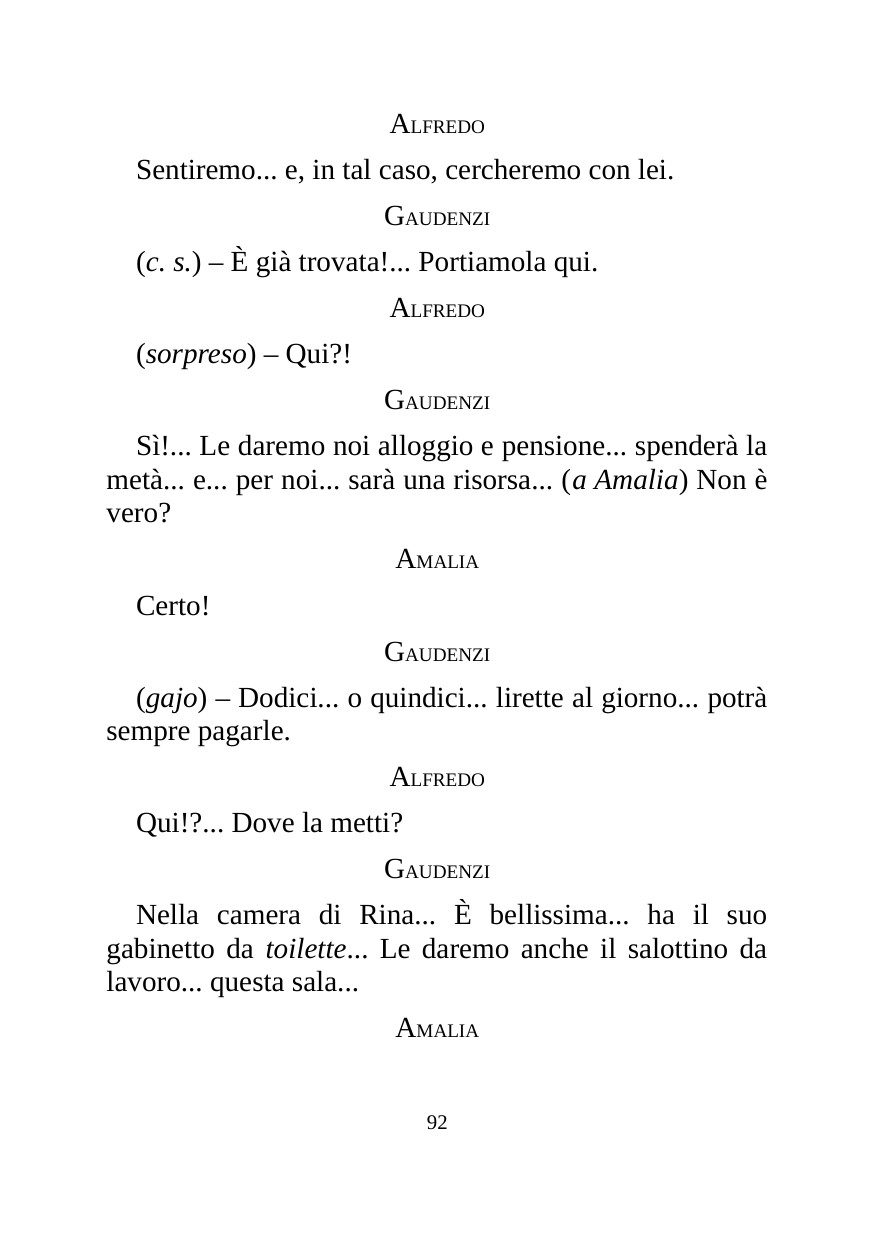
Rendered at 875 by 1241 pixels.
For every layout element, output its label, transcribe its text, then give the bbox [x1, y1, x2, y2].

text Gaudenzi [106, 851, 768, 885]
text (sorpreso) – Qui?! [106, 336, 768, 370]
text Alfredo [106, 290, 768, 324]
text Sentiremo... e, in tal caso, cercheremo con lei. [106, 152, 768, 186]
text Qui!?... Dove la metti? [106, 805, 768, 839]
text Alfredo [106, 759, 768, 793]
text Alfredo [106, 106, 768, 140]
text Nella camera di Rina... È bellissima... ha il suo gabinetto da toilette... Le daremo anche il salottino da lavoro... questa sala... [106, 897, 768, 998]
text Sì!... Le daremo noi alloggio e pensione... spenderà la metà... e... per noi... sarà una risorsa... (a Amalia) Non è vero? [106, 428, 768, 529]
text Amalia [106, 542, 768, 575]
text Gaudenzi [106, 634, 768, 667]
text (c. s.) – È già trovata!... Portiamola qui. [106, 244, 768, 278]
text Certo! [106, 588, 768, 621]
text Amalia [106, 1011, 768, 1044]
text (gajo) – Dodici... o quindici... lirette al giorno... potrà sempre pagarle. [106, 680, 768, 747]
text Gaudenzi [106, 382, 768, 416]
text Gaudenzi [106, 198, 768, 232]
